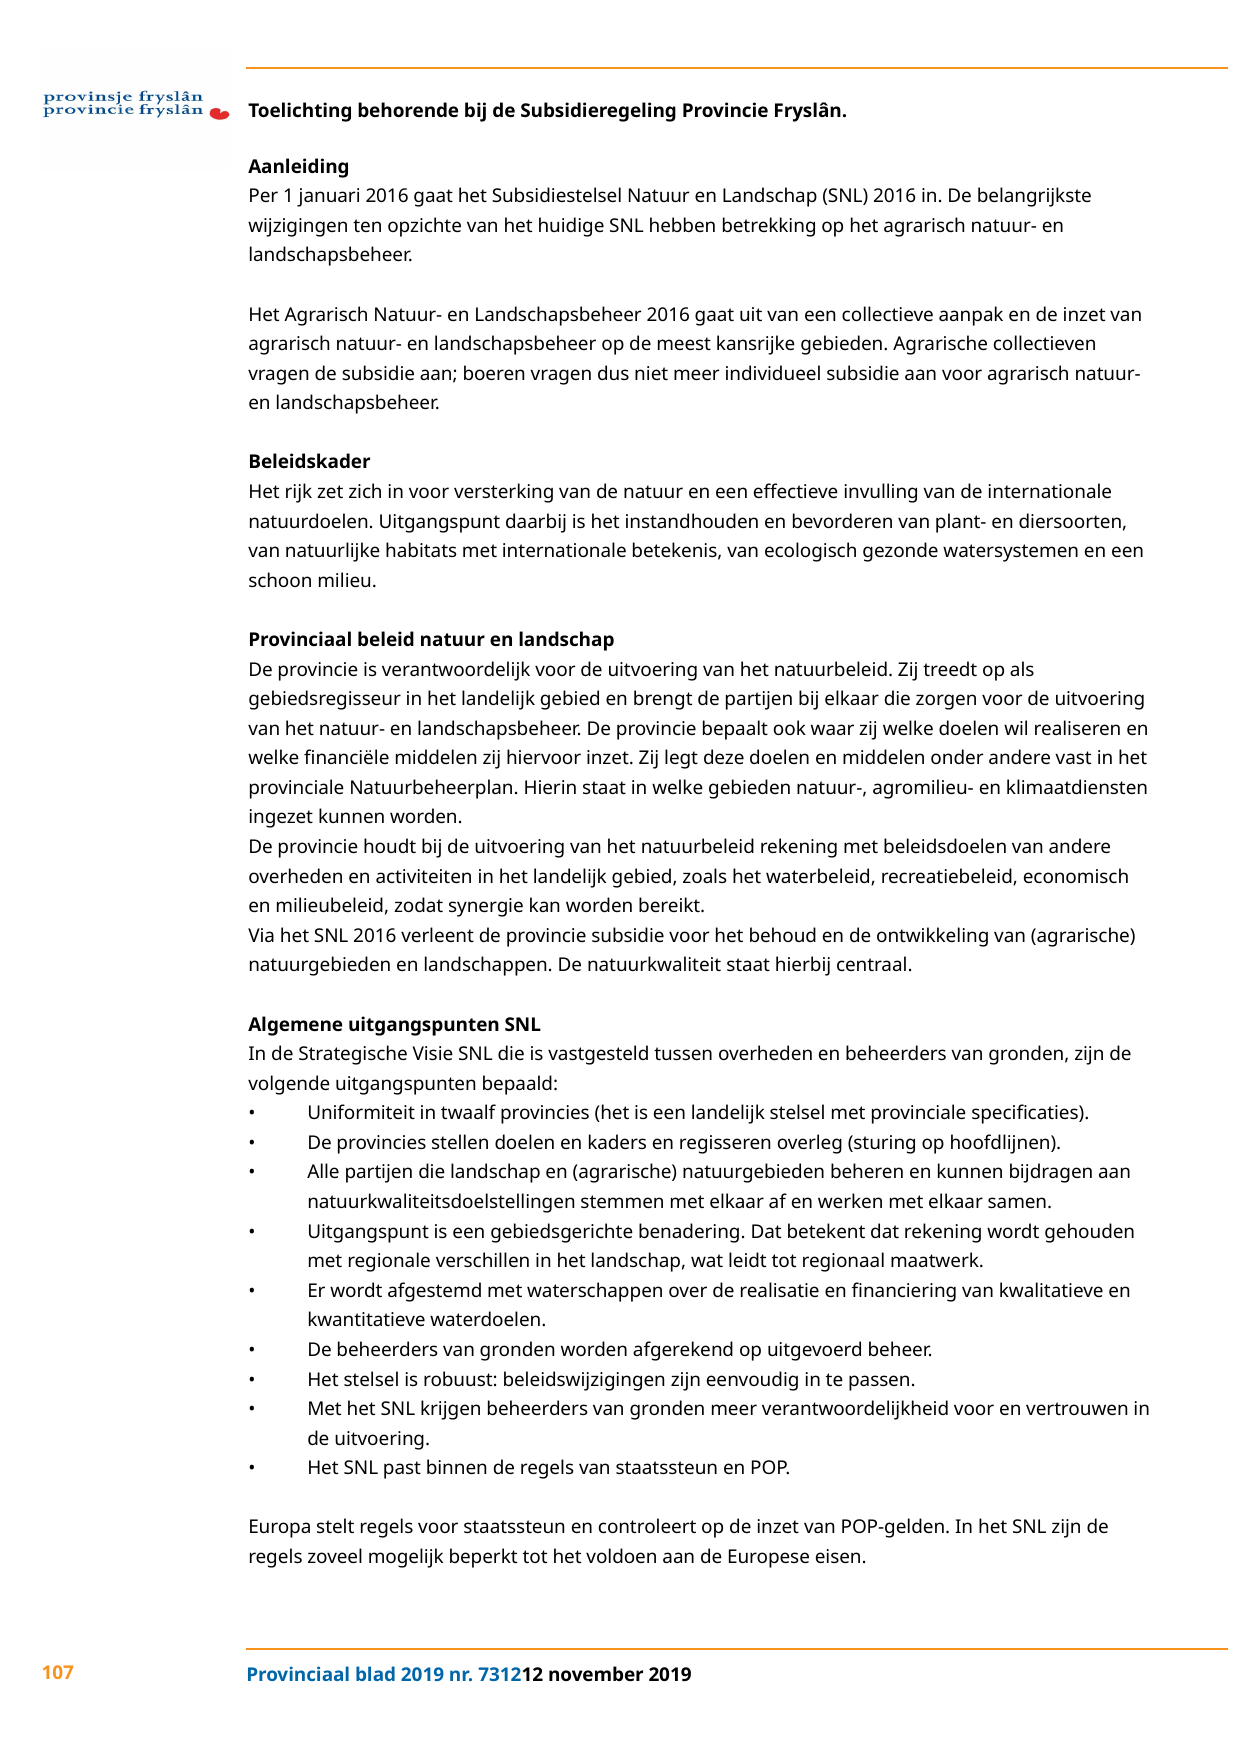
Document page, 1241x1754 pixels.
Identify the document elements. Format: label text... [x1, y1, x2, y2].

text De provincie is verantwoordelijk voor de uitvoering van het natuurbeleid. Zij treedt op als gebiedsregisseur in het landelijk gebied en brengt de partijen bij elkaar die zorgen voor de uitvoering van het natuur- en landschapsbeheer. De provincie bepaalt ook waar zij welke doelen wil realiseren en welke financiële middelen zij hiervoor inzet. Zij legt deze doelen en middelen onder andere vast in het provinciale Natuurbeheerplan. Hierin staat in welke gebieden natuur-, agromilieu- en klimaatdiensten ingezet kunnen worden. [248, 656, 1152, 829]
list Het stelsel is robuust: beleidswijzigingen zijn eenvoudig in te passen. [248, 1366, 1152, 1392]
text Europa stelt regels voor staatssteun en controleert op de inzet van POP-gelden. In het SNL zijn de regels zoveel mogelijk beperkt tot het voldoen aan de Europese eisen. [248, 1514, 1152, 1569]
text De provincie houdt bij de uitvoering van het natuurbeleid rekening met beleidsdoelen van andere overheden en activiteiten in het landelijk gebied, zoals het waterbeleid, recreatiebeleid, economisch en milieubeleid, zodat synergie kan worden bereikt. [248, 833, 1152, 918]
text Het Agrarisch Natuur- en Landschapsbeheer 2016 gaat uit van een collectieve aanpak en de inzet van agrarisch natuur- en landschapsbeheer op de meest kansrijke gebieden. Agrarische collectieven vragen de subsidie aan; boeren vragen dus niet meer individueel subsidie aan voor agrarisch natuur- en landschapsbeheer. [248, 301, 1152, 415]
picture [41, 47, 231, 172]
list Er wordt afgestemd met waterschappen over de realisatie en financiering van kwalitatieve en kwantitatieve waterdoelen. [248, 1277, 1152, 1332]
list De provincies stellen doelen en kaders en regisseren overleg (sturing op hoofdlijnen). [248, 1129, 1152, 1155]
text Toelichting behorende bij de Subsidieregeling Provincie Fryslân. [248, 95, 1152, 123]
list Het SNL past binnen de regels van staatssteun en POP. [248, 1454, 1152, 1480]
text Provinciaal beleid natuur en landschap [248, 626, 1152, 652]
text Het rijk zet zich in voor versterking van de natuur en een effectieve invulling van de internationale natuurdoelen. Uitgangspunt daarbij is het instandhouden en bevorderen van plant- en diersoorten, van natuurlijke habitats met internationale betekenis, van ecologisch gezonde watersystemen en een schoon milieu. [248, 478, 1152, 593]
list De beheerders van gronden worden afgerekend op uitgevoerd beheer. [248, 1336, 1152, 1362]
list Met het SNL krijgen beheerders van gronden meer verantwoordelijkheid voor en vertrouwen in de uitvoering. [248, 1395, 1152, 1451]
text Aanleiding [248, 153, 1152, 179]
text In de Strategische Visie SNL die is vastgesteld tussen overheden en beheerders van gronden, zijn de volgende uitgangspunten bepaald: [248, 1040, 1152, 1096]
text Per 1 januari 2016 gaat het Subsidiestelsel Natuur en Landschap (SNL) 2016 in. De belangrijkste wijzigingen ten opzichte van het huidige SNL hebben betrekking op het agrarisch natuur- en landschapsbeheer. [248, 182, 1152, 267]
text Via het SNL 2016 verleent de provincie subsidie voor het behoud en de ontwikkeling van (agrarische) natuurgebieden en landschappen. De natuurkwaliteit staat hierbij centraal. [248, 922, 1152, 977]
list Uitgangspunt is een gebiedsgerichte benadering. Dat betekent dat rekening wordt gehouden met regionale verschillen in het landschap, wat leidt tot regionaal maatwerk. [248, 1218, 1152, 1273]
text Beleidskader [248, 449, 1152, 474]
list Alle partijen die landschap en (agrarische) natuurgebieden beheren en kunnen bijdragen aan natuurkwaliteitsdoelstellingen stemmen met elkaar af en werken met elkaar samen. [248, 1159, 1152, 1214]
list Uniformiteit in twaalf provincies (het is een landelijk stelsel met provinciale specificaties). [248, 1099, 1152, 1125]
text Algemene uitgangspunten SNL [248, 1011, 1152, 1037]
